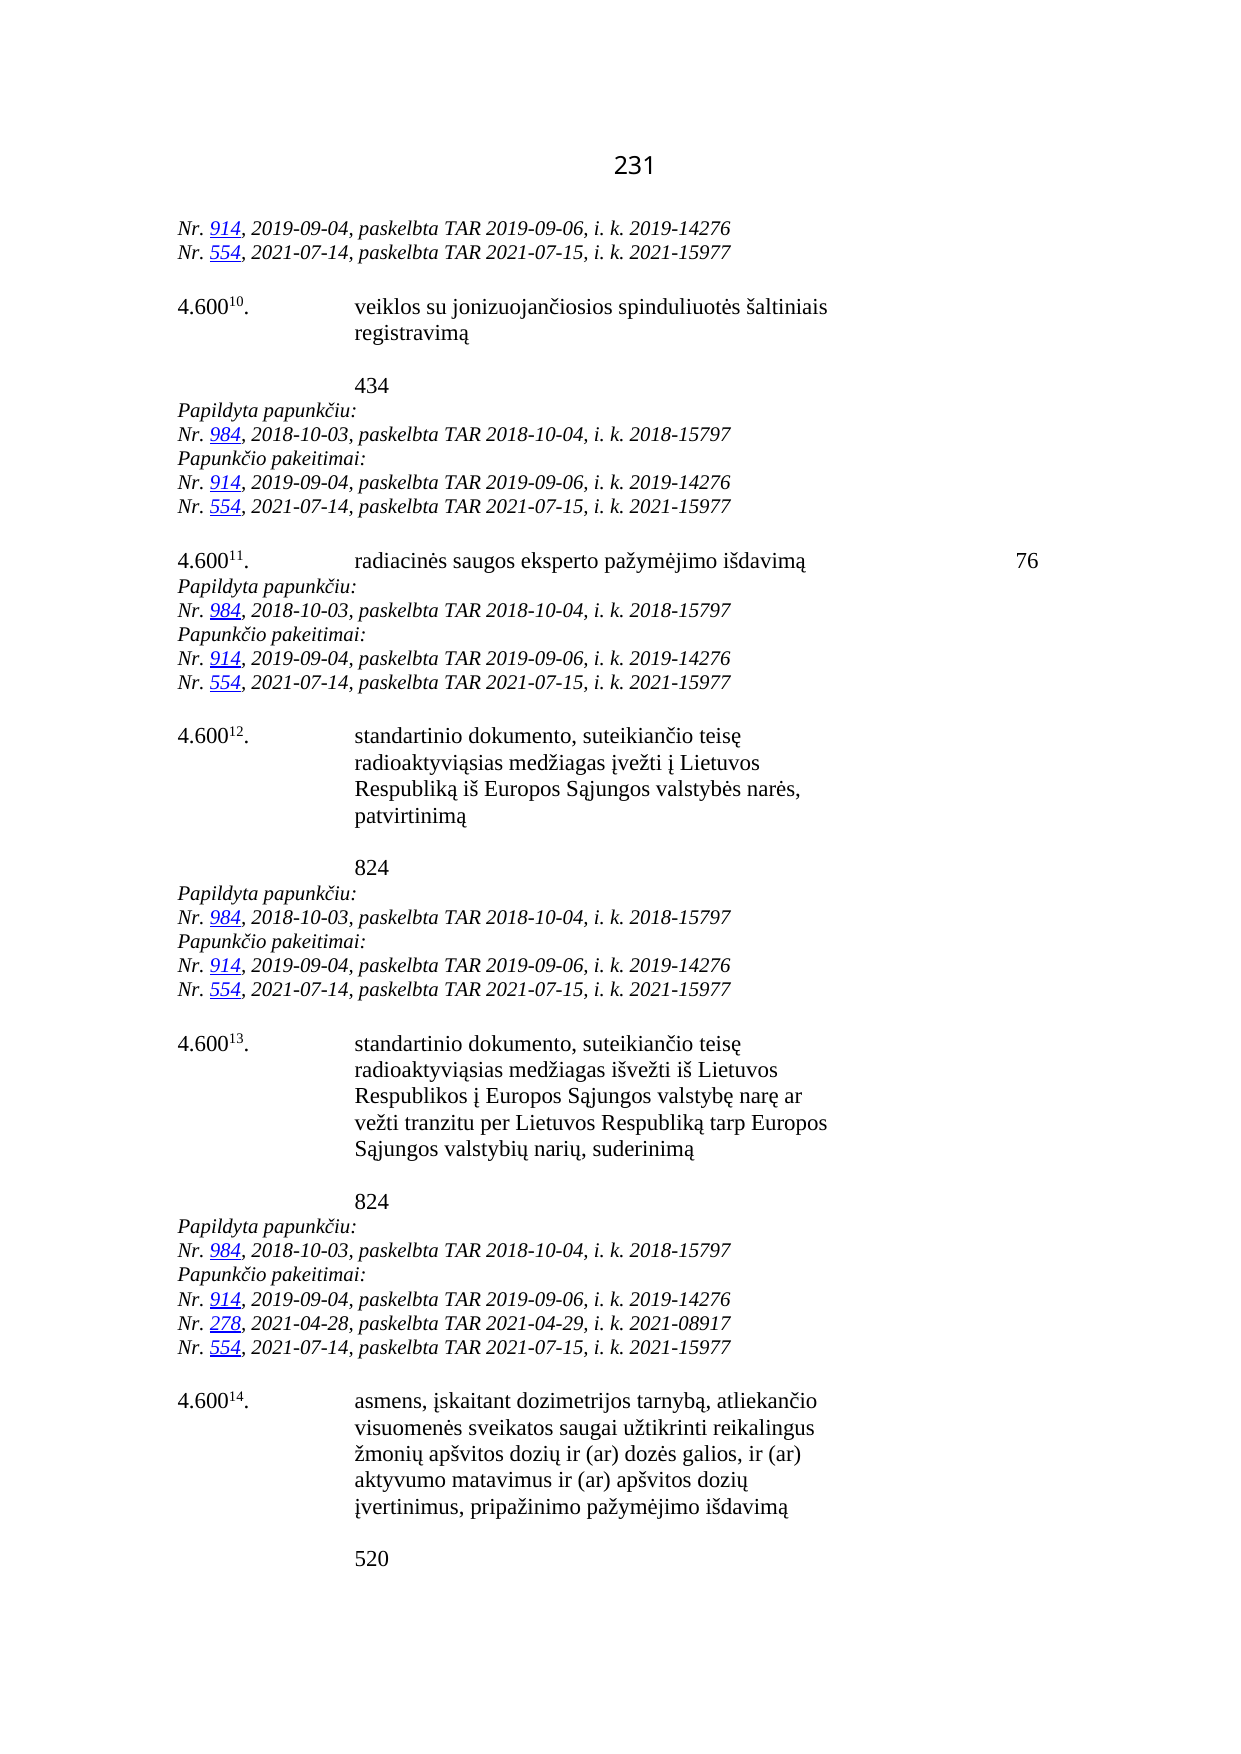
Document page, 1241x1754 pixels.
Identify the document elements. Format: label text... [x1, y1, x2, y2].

text Nr. 914, 2019-09-04, paskelbta TAR 2019-09-06, i. k. 2019-14276 [177, 646, 1093, 670]
text Nr. 278, 2021-04-28, paskelbta TAR 2021-04-29, i. k. 2021-08917 [177, 1311, 1093, 1334]
text 4.60014. asmens, įskaitant dozimetrijos tarnybą, atliekančio visuomenės sveikatos saugai užtikrinti reikalingus žmonių apšvitos dozių ir (ar) dozės galios, ir (ar) aktyvumo matavimus ir (ar) apšvitos dozių įvertinimus, pripažinimo pažymėjimo išdavimą 520 [177, 1387, 842, 1572]
text Nr. 554, 2021-07-14, paskelbta TAR 2021-07-15, i. k. 2021-15977 [177, 670, 1093, 694]
text 4.60011. radiacinės saugos eksperto pažymėjimo išdavimą 76 [177, 547, 1093, 573]
text 4.60010. veiklos su jonizuojančiosios spinduliuotės šaltiniais registravimą 434 [177, 293, 842, 398]
text Nr. 914, 2019-09-04, paskelbta TAR 2019-09-06, i. k. 2019-14276 [177, 953, 1093, 977]
text Papildyta papunkčiu: [177, 573, 1093, 598]
text Nr. 914, 2019-09-04, paskelbta TAR 2019-09-06, i. k. 2019-14276 [177, 216, 1093, 240]
text Papildyta papunkčiu: [177, 1214, 1093, 1238]
text Papunkčio pakeitimai: [177, 1262, 1093, 1286]
text Nr. 914, 2019-09-04, paskelbta TAR 2019-09-06, i. k. 2019-14276 [177, 470, 1093, 494]
text Nr. 554, 2021-07-14, paskelbta TAR 2021-07-15, i. k. 2021-15977 [177, 1334, 1093, 1359]
text Nr. 984, 2018-10-03, paskelbta TAR 2018-10-04, i. k. 2018-15797 [177, 1238, 1093, 1262]
text Nr. 554, 2021-07-14, paskelbta TAR 2021-07-15, i. k. 2021-15977 [177, 494, 1093, 518]
text 4.60013. standartinio dokumento, suteikiančio teisę radioaktyviąsias medžiagas išvežti iš Lietuvos Respublikos į Europos Sąjungos valstybę narę ar vežti tranzitu per Lietuvos Respubliką tarp Europos Sąjungos valstybių narių, suderinimą 824 [177, 1030, 842, 1214]
text Papunkčio pakeitimai: [177, 929, 1093, 953]
text Nr. 984, 2018-10-03, paskelbta TAR 2018-10-04, i. k. 2018-15797 [177, 905, 1093, 929]
text Nr. 984, 2018-10-03, paskelbta TAR 2018-10-04, i. k. 2018-15797 [177, 422, 1093, 446]
text Nr. 554, 2021-07-14, paskelbta TAR 2021-07-15, i. k. 2021-15977 [177, 977, 1093, 1001]
text Papunkčio pakeitimai: [177, 622, 1093, 646]
text Nr. 554, 2021-07-14, paskelbta TAR 2021-07-15, i. k. 2021-15977 [177, 240, 1093, 264]
text Papildyta papunkčiu: [177, 881, 1093, 905]
text Papunkčio pakeitimai: [177, 446, 1093, 470]
text Nr. 984, 2018-10-03, paskelbta TAR 2018-10-04, i. k. 2018-15797 [177, 598, 1093, 622]
text 4.60012. standartinio dokumento, suteikiančio teisę radioaktyviąsias medžiagas įvežti į Lietuvos Respubliką iš Europos Sąjungos valstybės narės, patvirtinimą 824 [177, 723, 842, 881]
text Papildyta papunkčiu: [177, 398, 1093, 422]
text Nr. 914, 2019-09-04, paskelbta TAR 2019-09-06, i. k. 2019-14276 [177, 1286, 1093, 1311]
